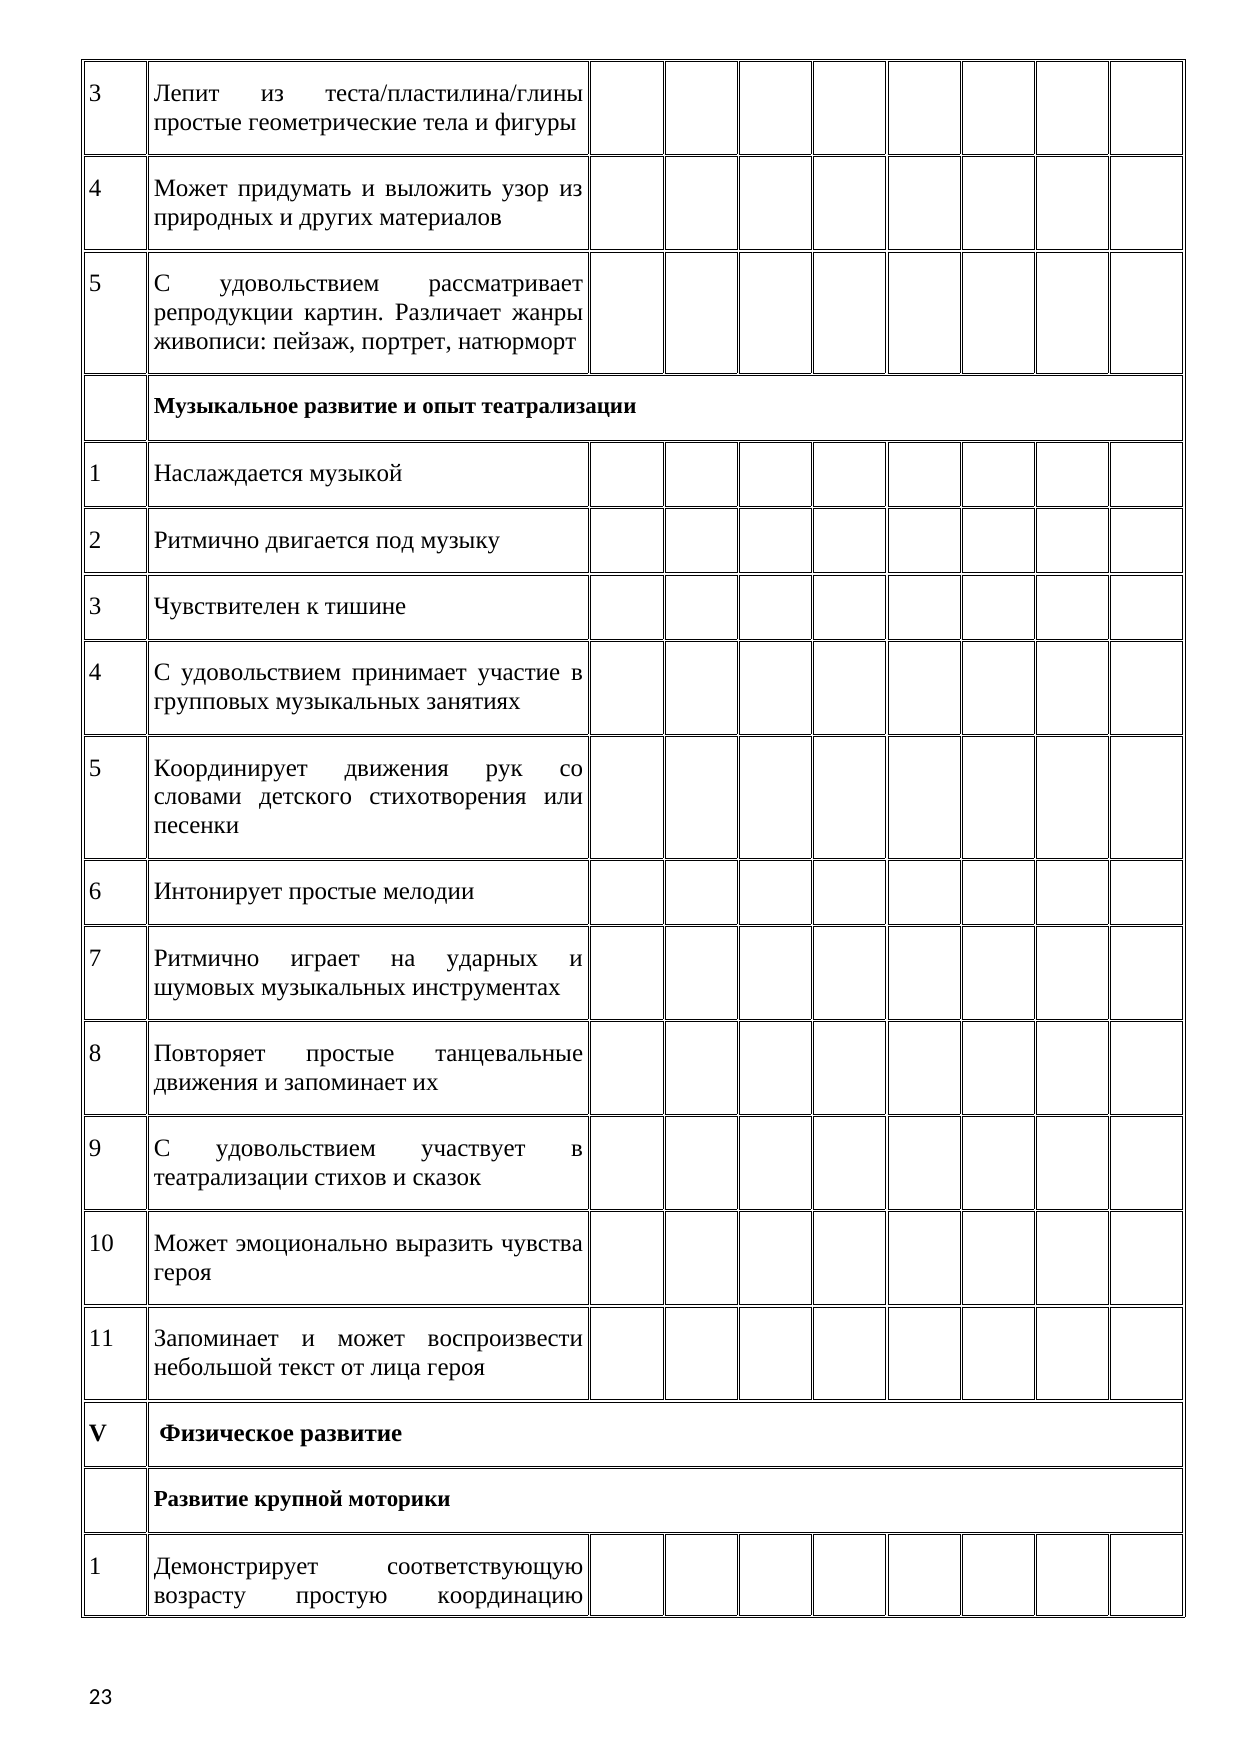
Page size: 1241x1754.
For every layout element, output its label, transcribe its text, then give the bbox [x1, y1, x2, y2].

table_cell [740, 253, 811, 373]
table_cell [1037, 861, 1108, 924]
table_cell Развитие крупной моторики [149, 1469, 1182, 1532]
table_cell [740, 737, 811, 857]
table_cell [1111, 1535, 1182, 1615]
table_cell [666, 642, 737, 734]
table_cell [889, 62, 960, 154]
table_cell [591, 576, 663, 638]
table_cell [814, 157, 885, 249]
table_cell [591, 642, 663, 734]
table_cell [814, 1535, 885, 1615]
table_cell 6 [85, 861, 146, 924]
table_cell [1111, 509, 1182, 572]
table_cell Интонирует простые мелодии [149, 861, 588, 924]
table_cell 5 [85, 253, 146, 373]
table_cell [1111, 1212, 1182, 1304]
table_cell Ритмично двигается под музыку [149, 509, 588, 572]
table_cell [1111, 737, 1182, 857]
table_cell [1037, 642, 1108, 734]
table_cell [889, 253, 960, 373]
table_cell [666, 1308, 737, 1399]
table_cell [889, 927, 960, 1019]
table_cell 9 [85, 1117, 146, 1209]
table_cell [1111, 253, 1182, 373]
table_cell [740, 1117, 811, 1209]
table_cell [1037, 1117, 1108, 1209]
table_cell [1037, 509, 1108, 572]
table_cell [814, 861, 885, 924]
table_cell 1 [85, 1535, 146, 1615]
table_cell [591, 157, 663, 249]
table_cell [591, 1212, 663, 1304]
table_cell Может эмоционально выразить чувства героя [149, 1212, 588, 1304]
table_cell [963, 1535, 1034, 1615]
table_cell 3 [85, 576, 146, 638]
table_cell [889, 1535, 960, 1615]
table_cell [740, 927, 811, 1019]
table_cell V [85, 1403, 146, 1466]
table_cell [1037, 157, 1108, 249]
table_cell Запоминает и может воспроизвести небольшой текст от лица героя [149, 1308, 588, 1399]
table_cell [963, 443, 1034, 506]
table_cell [666, 927, 737, 1019]
table_cell [1111, 1022, 1182, 1114]
table_cell [889, 576, 960, 638]
table_cell 8 [85, 1022, 146, 1114]
table_cell [889, 1022, 960, 1114]
table_cell Лепит из теста/пластилина/глины простые геометрические тела и фигуры [149, 62, 588, 154]
table_cell 10 [85, 1212, 146, 1304]
table_cell [666, 576, 737, 638]
table_cell [591, 253, 663, 373]
table_cell [889, 642, 960, 734]
table_cell [740, 443, 811, 506]
table_cell 7 [85, 927, 146, 1019]
table_cell [1111, 576, 1182, 638]
table_cell [666, 861, 737, 924]
table_cell [814, 927, 885, 1019]
table_cell [1037, 1308, 1108, 1399]
table_cell [963, 157, 1034, 249]
table_cell [1037, 62, 1108, 154]
table_cell 11 [85, 1308, 146, 1399]
table_cell [963, 576, 1034, 638]
table_cell [1111, 861, 1182, 924]
table_cell [889, 1212, 960, 1304]
table_cell [85, 376, 146, 439]
table_cell [591, 1308, 663, 1399]
table_cell Повторяет простые танцевальные движения и запоминает их [149, 1022, 588, 1114]
table_cell [814, 1308, 885, 1399]
table_cell [1037, 253, 1108, 373]
table_cell [740, 62, 811, 154]
table_cell [740, 1022, 811, 1114]
table_cell 3 [85, 62, 146, 154]
table_cell [963, 737, 1034, 857]
table_cell [963, 509, 1034, 572]
table_cell [814, 1212, 885, 1304]
table_cell [889, 861, 960, 924]
table_cell Музыкальное развитие и опыт театрализации [149, 376, 1182, 439]
table_cell [889, 157, 960, 249]
table_cell [889, 1308, 960, 1399]
table_cell [591, 1535, 663, 1615]
table_cell [814, 737, 885, 857]
table_cell [666, 509, 737, 572]
table_cell Демонстрирует соответствующую возрасту простую координацию [149, 1535, 588, 1615]
table_cell [963, 1117, 1034, 1209]
table_cell [1111, 1308, 1182, 1399]
table_cell [889, 443, 960, 506]
table_cell С удовольствием участвует в театрализации стихов и сказок [149, 1117, 588, 1209]
table_cell [1037, 1535, 1108, 1615]
table_cell С удовольствием рассматривает репродукции картин. Различает жанры живописи: пейзаж, портрет, натюрморт [149, 253, 588, 373]
table_cell [666, 62, 737, 154]
table_cell [666, 1535, 737, 1615]
table_cell 5 [85, 737, 146, 857]
table_cell [889, 509, 960, 572]
table_cell [740, 1535, 811, 1615]
table_cell [814, 509, 885, 572]
table_cell [963, 927, 1034, 1019]
table_cell [740, 1212, 811, 1304]
table_cell С удовольствием принимает участие в групповых музыкальных занятиях [149, 642, 588, 734]
table_cell [963, 1022, 1034, 1114]
table_cell Наслаждается музыкой [149, 443, 588, 506]
table_cell 1 [85, 443, 146, 506]
table_cell [814, 642, 885, 734]
table_cell [1037, 576, 1108, 638]
table_cell [740, 861, 811, 924]
table_cell [1111, 642, 1182, 734]
table_cell [740, 1308, 811, 1399]
table_cell [740, 157, 811, 249]
table_cell Физическое развитие [149, 1403, 1182, 1466]
table_cell Чувствителен к тишине [149, 576, 588, 638]
table_cell [666, 157, 737, 249]
table_cell [1111, 62, 1182, 154]
table_cell [1037, 443, 1108, 506]
table_cell [814, 1022, 885, 1114]
table_cell [963, 861, 1034, 924]
table_cell 2 [85, 509, 146, 572]
table_cell [666, 1022, 737, 1114]
table_cell [814, 576, 885, 638]
table_cell [591, 62, 663, 154]
table_cell [889, 1117, 960, 1209]
table_cell [591, 509, 663, 572]
table_cell Ритмично играет на ударных и шумовых музыкальных инструментах [149, 927, 588, 1019]
table_cell [591, 1022, 663, 1114]
table_cell [591, 443, 663, 506]
table_cell [963, 1308, 1034, 1399]
table_cell [963, 62, 1034, 154]
table_cell [963, 253, 1034, 373]
table_cell [1037, 1022, 1108, 1114]
table_cell 4 [85, 157, 146, 249]
table_cell [814, 253, 885, 373]
table_cell [740, 576, 811, 638]
table_cell [1037, 1212, 1108, 1304]
table_cell [1037, 927, 1108, 1019]
table_cell [889, 737, 960, 857]
table_cell [1111, 157, 1182, 249]
table_cell [814, 62, 885, 154]
table_cell [591, 1117, 663, 1209]
table_cell [591, 737, 663, 857]
table_cell Координирует движения рук со словами детского стихотворения или песенки [149, 737, 588, 857]
table_cell [666, 253, 737, 373]
table_cell [666, 1117, 737, 1209]
table_cell [814, 1117, 885, 1209]
table_cell [963, 642, 1034, 734]
table_cell [963, 1212, 1034, 1304]
table_cell [1037, 737, 1108, 857]
table_cell [666, 1212, 737, 1304]
table_cell [814, 443, 885, 506]
table_cell [740, 509, 811, 572]
table_cell [666, 737, 737, 857]
table_cell [591, 927, 663, 1019]
table_cell [1111, 927, 1182, 1019]
table_cell [591, 861, 663, 924]
table_cell [1111, 443, 1182, 506]
table_cell [666, 443, 737, 506]
table_cell [740, 642, 811, 734]
table_cell Может придумать и выложить узор из природных и других материалов [149, 157, 588, 249]
table_cell [85, 1469, 146, 1532]
table_cell [1111, 1117, 1182, 1209]
table_cell 4 [85, 642, 146, 734]
